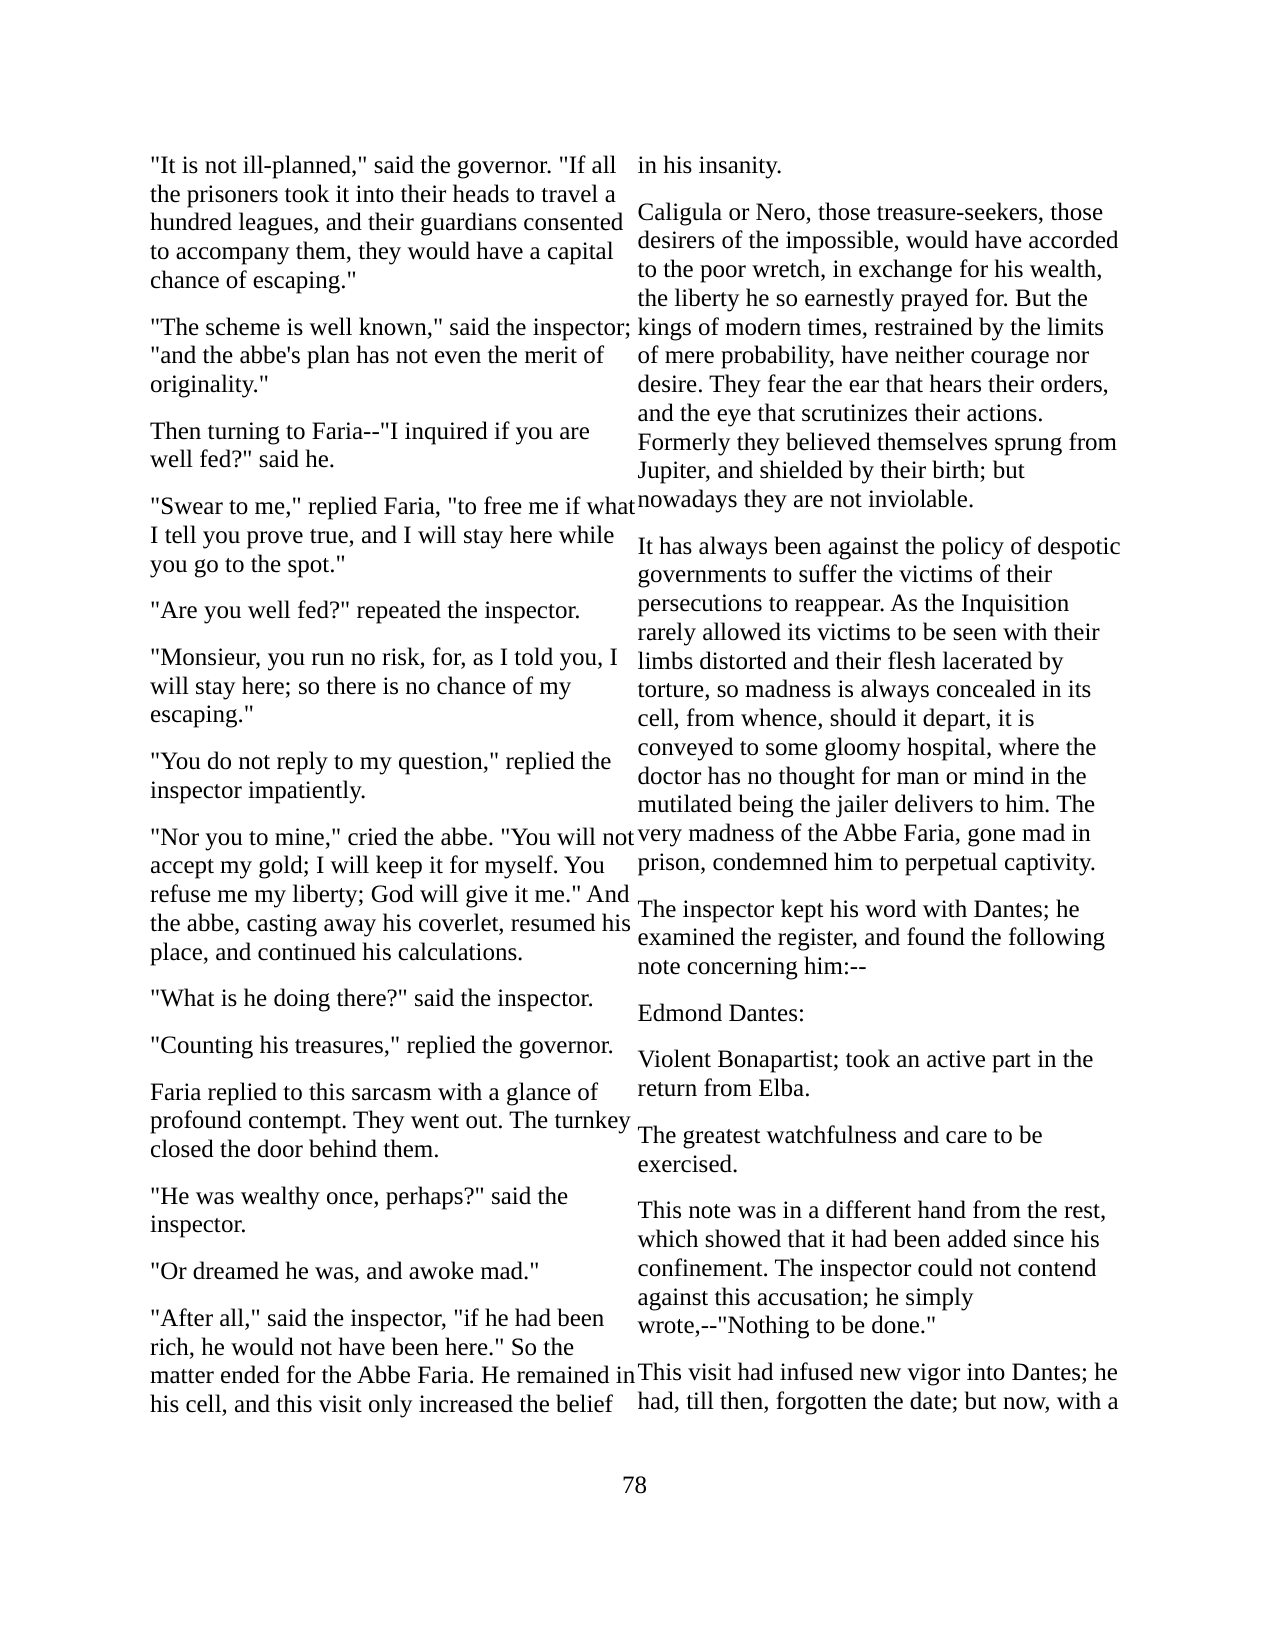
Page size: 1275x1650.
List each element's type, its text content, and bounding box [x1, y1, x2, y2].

text "Swear to me," replied Faria, "to free me if what I tell you prove true, and I will stay here while you go to the spot." [150, 491, 637, 577]
text The greatest watchfulness and care to be exercised. [637, 1120, 1125, 1177]
text "Or dreamed he was, and awoke mad." [150, 1256, 637, 1285]
text "You do not reply to my question," replied the inspector impatiently. [150, 746, 637, 804]
text Violent Bonapartist; took an active part in the return from Elba. [637, 1044, 1125, 1102]
text This visit had infused new vigor into Dantes; he had, till then, forgotten the date; but now, with a [637, 1357, 1125, 1414]
text "The scheme is well known," said the inspector; "and the abbe's plan has not even the merit of originality." [150, 312, 637, 398]
text "After all," said the inspector, "if he had been rich, he would not have been here." So the matter ended for the Abbe Faria. He remained in his cell, and this visit only increased the belief [150, 1303, 637, 1418]
text "It is not ill-planned," said the governor. "If all the prisoners took it into their heads to travel a hundred leagues, and their guardians consented to accompany them, they would have a capital chance of escaping." [150, 150, 637, 294]
text "Counting his treasures," replied the governor. [150, 1030, 637, 1059]
text "What is he doing there?" said the inspector. [150, 983, 637, 1012]
text "He was wealthy once, perhaps?" said the inspector. [150, 1181, 637, 1238]
text This note was in a different hand from the rest, which showed that it had been added since his confinement. The inspector could not contend against this accusation; he simply wrote,--"Nothing to be done." [637, 1195, 1125, 1339]
text "Nor you to mine," cried the abbe. "You will not accept my gold; I will keep it for myself. You refuse me my liberty; God will give it me." And the abbe, casting away his coverlet, resumed his place, and continued his calculations. [150, 822, 637, 965]
text Caligula or Nero, those treasure-seekers, those desirers of the impossible, would have accorded to the poor wretch, in exchange for his wealth, the liberty he so earnestly prayed for. But the kings of modern times, restrained by the limits of mere probability, have neither courage nor desire. They fear the ear that hears their orders, and the eye that scrutinizes their actions. Formerly they believed themselves sprung from Jupiter, and shielded by their birth; but nowadays they are not inviolable. [637, 197, 1125, 513]
text Faria replied to this sarcasm with a glance of profound contempt. They went out. The turnkey closed the door behind them. [150, 1077, 637, 1163]
text "Monsieur, you run no risk, for, as I told you, I will stay here; so there is no chance of my escaping." [150, 642, 637, 728]
text in his insanity. [637, 150, 1125, 179]
text Edmond Dantes: [637, 998, 1125, 1027]
text It has always been against the policy of despotic governments to suffer the victims of their persecutions to reappear. As the Inquisition rarely allowed its victims to be seen with their limbs distorted and their flesh lacerated by torture, so madness is always concealed in its cell, from whence, should it depart, it is conveyed to some gloomy hospital, where the doctor has no thought for man or mind in the mutilated being the jailer delivers to him. The very madness of the Abbe Faria, gone mad in prison, condemned him to perpetual captivity. [637, 531, 1125, 876]
text The inspector kept his word with Dantes; he examined the register, and found the following note concerning him:-- [637, 894, 1125, 980]
text "Are you well fed?" repeated the inspector. [150, 595, 637, 624]
text Then turning to Faria--"I inquired if you are well fed?" said he. [150, 416, 637, 473]
